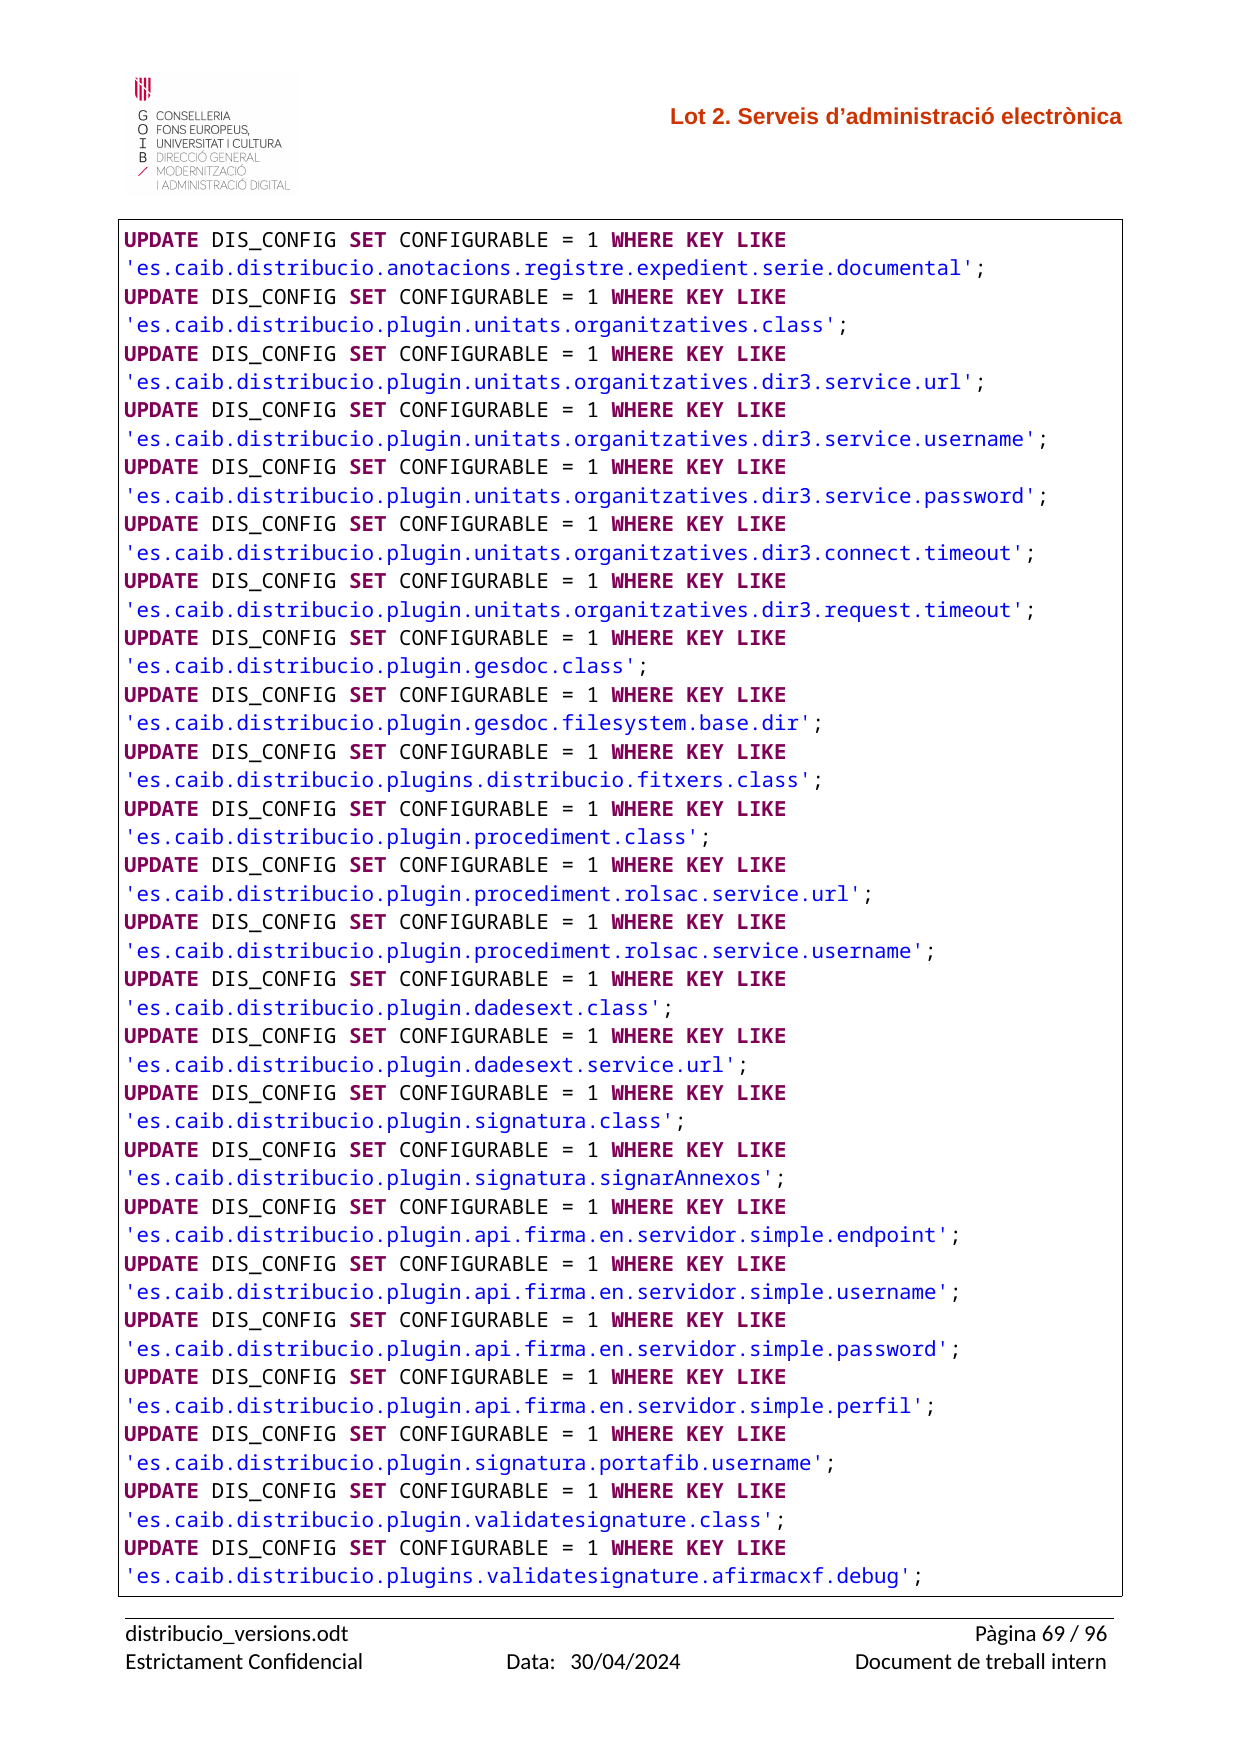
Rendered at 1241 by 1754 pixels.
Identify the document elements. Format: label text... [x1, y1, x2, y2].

table_header UPDATE DIS_CONFIG SET CONFIGURABLE = 1 WHERE KEY LIKE 'es.caib.distribucio.anotacions.registre.expedient.serie.documental'; UPDATE DIS_CONFIG SET CONFIGURABLE = 1 WHERE KEY LIKE 'es.caib.distribucio.plugin.unitats.organitzatives.class'; UPDATE DIS_CONFIG SET CONFIGURABLE = 1 WHERE KEY LIKE 'es.caib.distribucio.plugin.unitats.organitzatives.dir3.service.url'; UPDATE DIS_CONFIG SET CONFIGURABLE = 1 WHERE KEY LIKE 'es.caib.distribucio.plugin.unitats.organitzatives.dir3.service.username'; UPDATE DIS_CONFIG SET CONFIGURABLE = 1 WHERE KEY LIKE 'es.caib.distribucio.plugin.unitats.organitzatives.dir3.service.password'; UPDATE DIS_CONFIG SET CONFIGURABLE = 1 WHERE KEY LIKE 'es.caib.distribucio.plugin.unitats.organitzatives.dir3.connect.timeout'; UPDATE DIS_CONFIG SET CONFIGURABLE = 1 WHERE KEY LIKE 'es.caib.distribucio.plugin.unitats.organitzatives.dir3.request.timeout'; UPDATE DIS_CONFIG SET CONFIGURABLE = 1 WHERE KEY LIKE 'es.caib.distribucio.plugin.gesdoc.class'; UPDATE DIS_CONFIG SET CONFIGURABLE = 1 WHERE KEY LIKE 'es.caib.distribucio.plugin.gesdoc.filesystem.base.dir'; UPDATE DIS_CONFIG SET CONFIGURABLE = 1 WHERE KEY LIKE 'es.caib.distribucio.plugins.distribucio.fitxers.class'; UPDATE DIS_CONFIG SET CONFIGURABLE = 1 WHERE KEY LIKE 'es.caib.distribucio.plugin.procediment.class'; UPDATE DIS_CONFIG SET CONFIGURABLE = 1 WHERE KEY LIKE 'es.caib.distribucio.plugin.procediment.rolsac.service.url'; UPDATE DIS_CONFIG SET CONFIGURABLE = 1 WHERE KEY LIKE 'es.caib.distribucio.plugin.procediment.rolsac.service.username'; UPDATE DIS_CONFIG SET CONFIGURABLE = 1 WHERE KEY LIKE 'es.caib.distribucio.plugin.dadesext.class'; UPDATE DIS_CONFIG SET CONFIGURABLE = 1 WHERE KEY LIKE 'es.caib.distribucio.plugin.dadesext.service.url'; UPDATE DIS_CONFIG SET CONFIGURABLE = 1 WHERE KEY LIKE 'es.caib.distribucio.plugin.signatura.class'; UPDATE DIS_CONFIG SET CONFIGURABLE = 1 WHERE KEY LIKE 'es.caib.distribucio.plugin.signatura.signarAnnexos'; UPDATE DIS_CONFIG SET CONFIGURABLE = 1 WHERE KEY LIKE 'es.caib.distribucio.plugin.api.firma.en.servidor.simple.endpoint'; UPDATE DIS_CONFIG SET CONFIGURABLE = 1 WHERE KEY LIKE 'es.caib.distribucio.plugin.api.firma.en.servidor.simple.username'; UPDATE DIS_CONFIG SET CONFIGURABLE = 1 WHERE KEY LIKE 'es.caib.distribucio.plugin.api.firma.en.servidor.simple.password'; UPDATE DIS_CONFIG SET CONFIGURABLE = 1 WHERE KEY LIKE 'es.caib.distribucio.plugin.api.firma.en.servidor.simple.perfil'; UPDATE DIS_CONFIG SET CONFIGURABLE = 1 WHERE KEY LIKE 'es.caib.distribucio.plugin.signatura.portafib.username'; UPDATE DIS_CONFIG SET CONFIGURABLE = 1 WHERE KEY LIKE 'es.caib.distribucio.plugin.validatesignature.class'; UPDATE DIS_CONFIG SET CONFIGURABLE = 1 WHERE KEY LIKE 'es.caib.distribucio.plugins.validatesignature.afirmacxf.debug'; [119, 220, 1122, 1596]
picture [126, 70, 299, 197]
